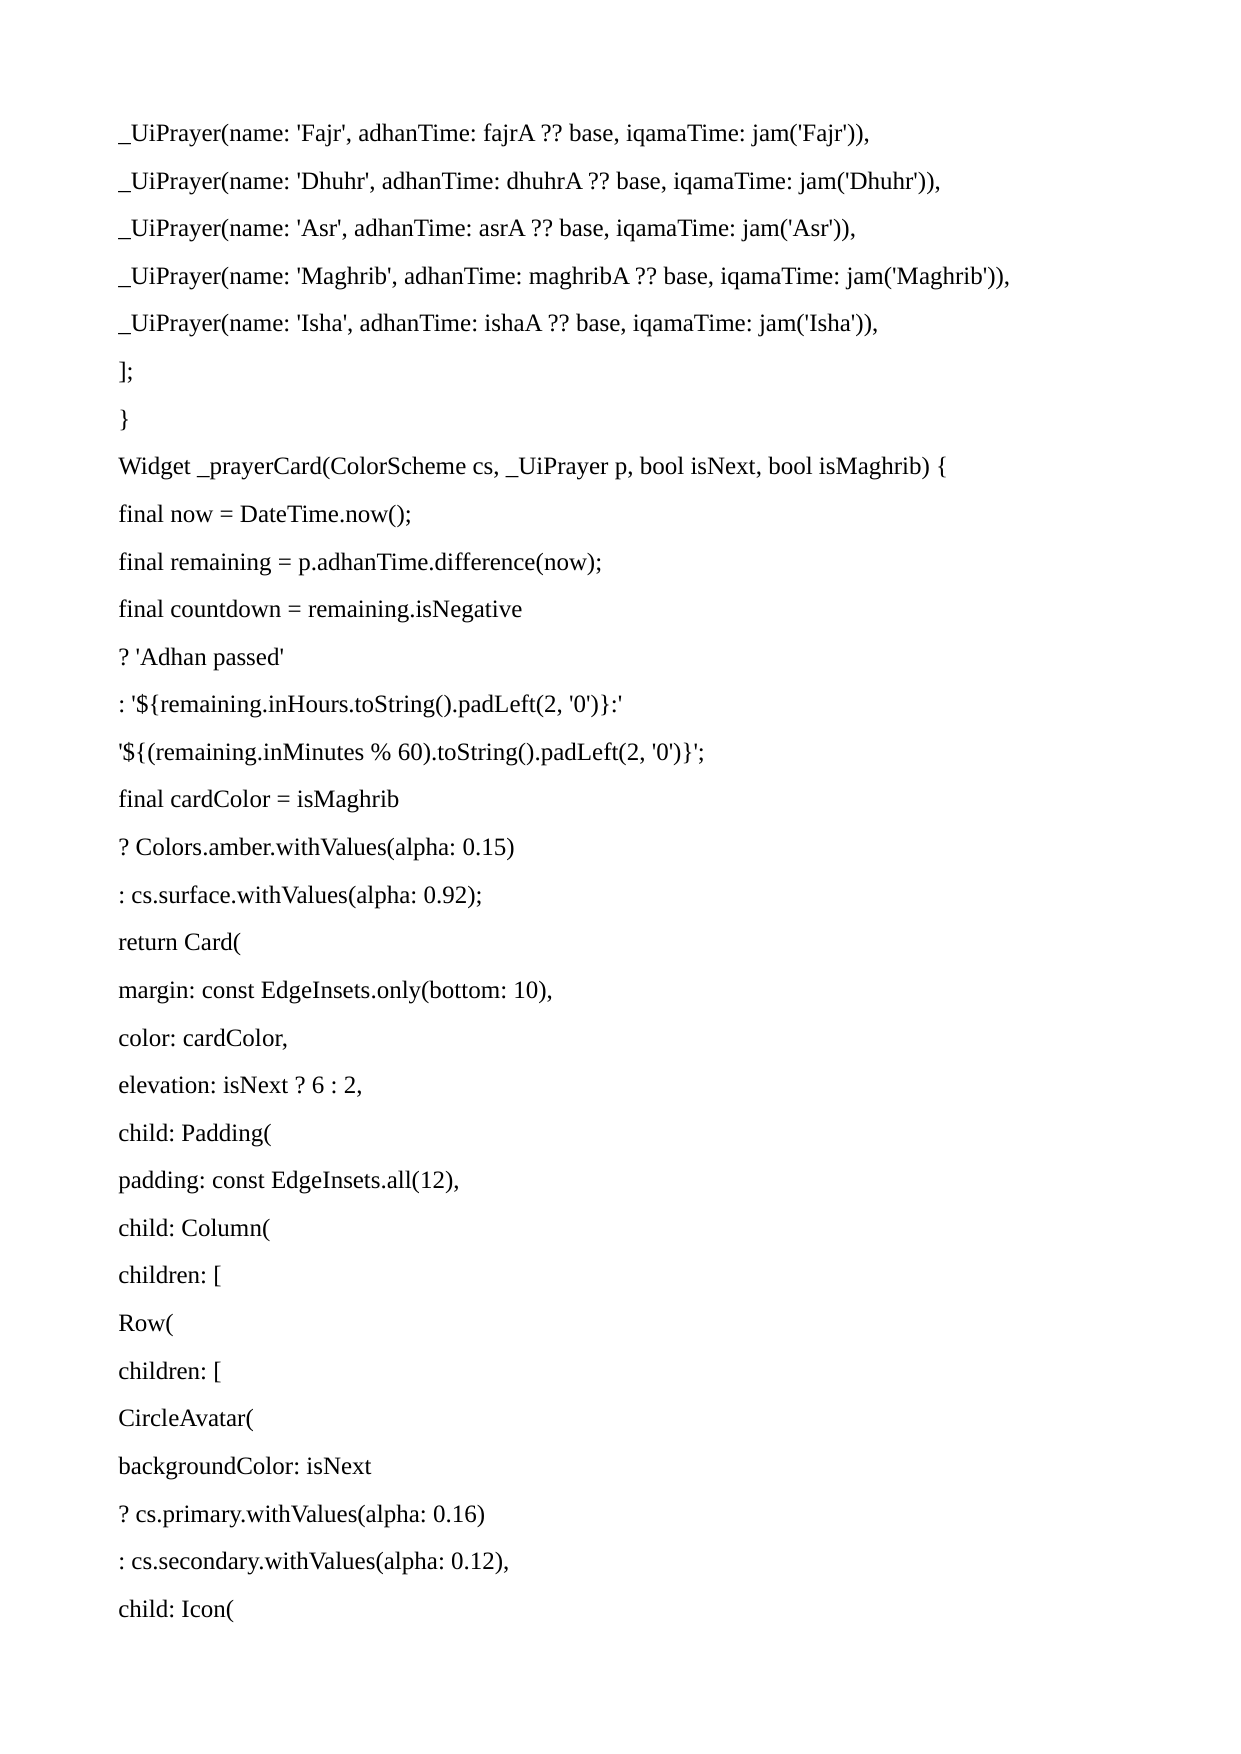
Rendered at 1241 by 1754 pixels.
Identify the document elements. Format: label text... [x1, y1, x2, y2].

text ? 'Adhan passed' [118, 642, 1122, 671]
text children: [ [118, 1356, 1122, 1384]
text _UiPrayer(name: 'Dhuhr', adhanTime: dhuhrA ?? base, iqamaTime: jam('Dhuhr')), [118, 166, 1122, 194]
text children: [ [118, 1261, 1122, 1289]
text ]; [118, 356, 1122, 385]
text final countdown = remaining.isNegative [118, 594, 1122, 623]
text Widget _prayerCard(ColorScheme cs, _UiPrayer p, bool isNext, bool isMaghrib) { [118, 451, 1122, 480]
text child: Icon( [118, 1594, 1122, 1623]
text : cs.secondary.withValues(alpha: 0.12), [118, 1546, 1122, 1575]
text : cs.surface.withValues(alpha: 0.92); [118, 880, 1122, 908]
text _UiPrayer(name: 'Asr', adhanTime: asrA ?? base, iqamaTime: jam('Asr')), [118, 213, 1122, 242]
text color: cardColor, [118, 1023, 1122, 1051]
text ? cs.primary.withValues(alpha: 0.16) [118, 1499, 1122, 1527]
text _UiPrayer(name: 'Maghrib', adhanTime: maghribA ?? base, iqamaTime: jam('Maghrib')), [118, 261, 1122, 290]
text child: Padding( [118, 1118, 1122, 1147]
text backgroundColor: isNext [118, 1451, 1122, 1480]
text return Card( [118, 927, 1122, 956]
text final cardColor = isMaghrib [118, 784, 1122, 813]
text } [118, 404, 1122, 432]
text _UiPrayer(name: 'Isha', adhanTime: ishaA ?? base, iqamaTime: jam('Isha')), [118, 308, 1122, 337]
text padding: const EdgeInsets.all(12), [118, 1165, 1122, 1194]
text final now = DateTime.now(); [118, 499, 1122, 528]
text CircleAvatar( [118, 1403, 1122, 1432]
text child: Column( [118, 1213, 1122, 1242]
text final remaining = p.adhanTime.difference(now); [118, 547, 1122, 575]
text Row( [118, 1308, 1122, 1337]
text margin: const EdgeInsets.only(bottom: 10), [118, 975, 1122, 1004]
text ? Colors.amber.withValues(alpha: 0.15) [118, 832, 1122, 861]
text '${(remaining.inMinutes % 60).toString().padLeft(2, '0')}'; [118, 737, 1122, 766]
text : '${remaining.inHours.toString().padLeft(2, '0')}:' [118, 689, 1122, 718]
text elevation: isNext ? 6 : 2, [118, 1070, 1122, 1099]
text _UiPrayer(name: 'Fajr', adhanTime: fajrA ?? base, iqamaTime: jam('Fajr')), [118, 118, 1122, 147]
